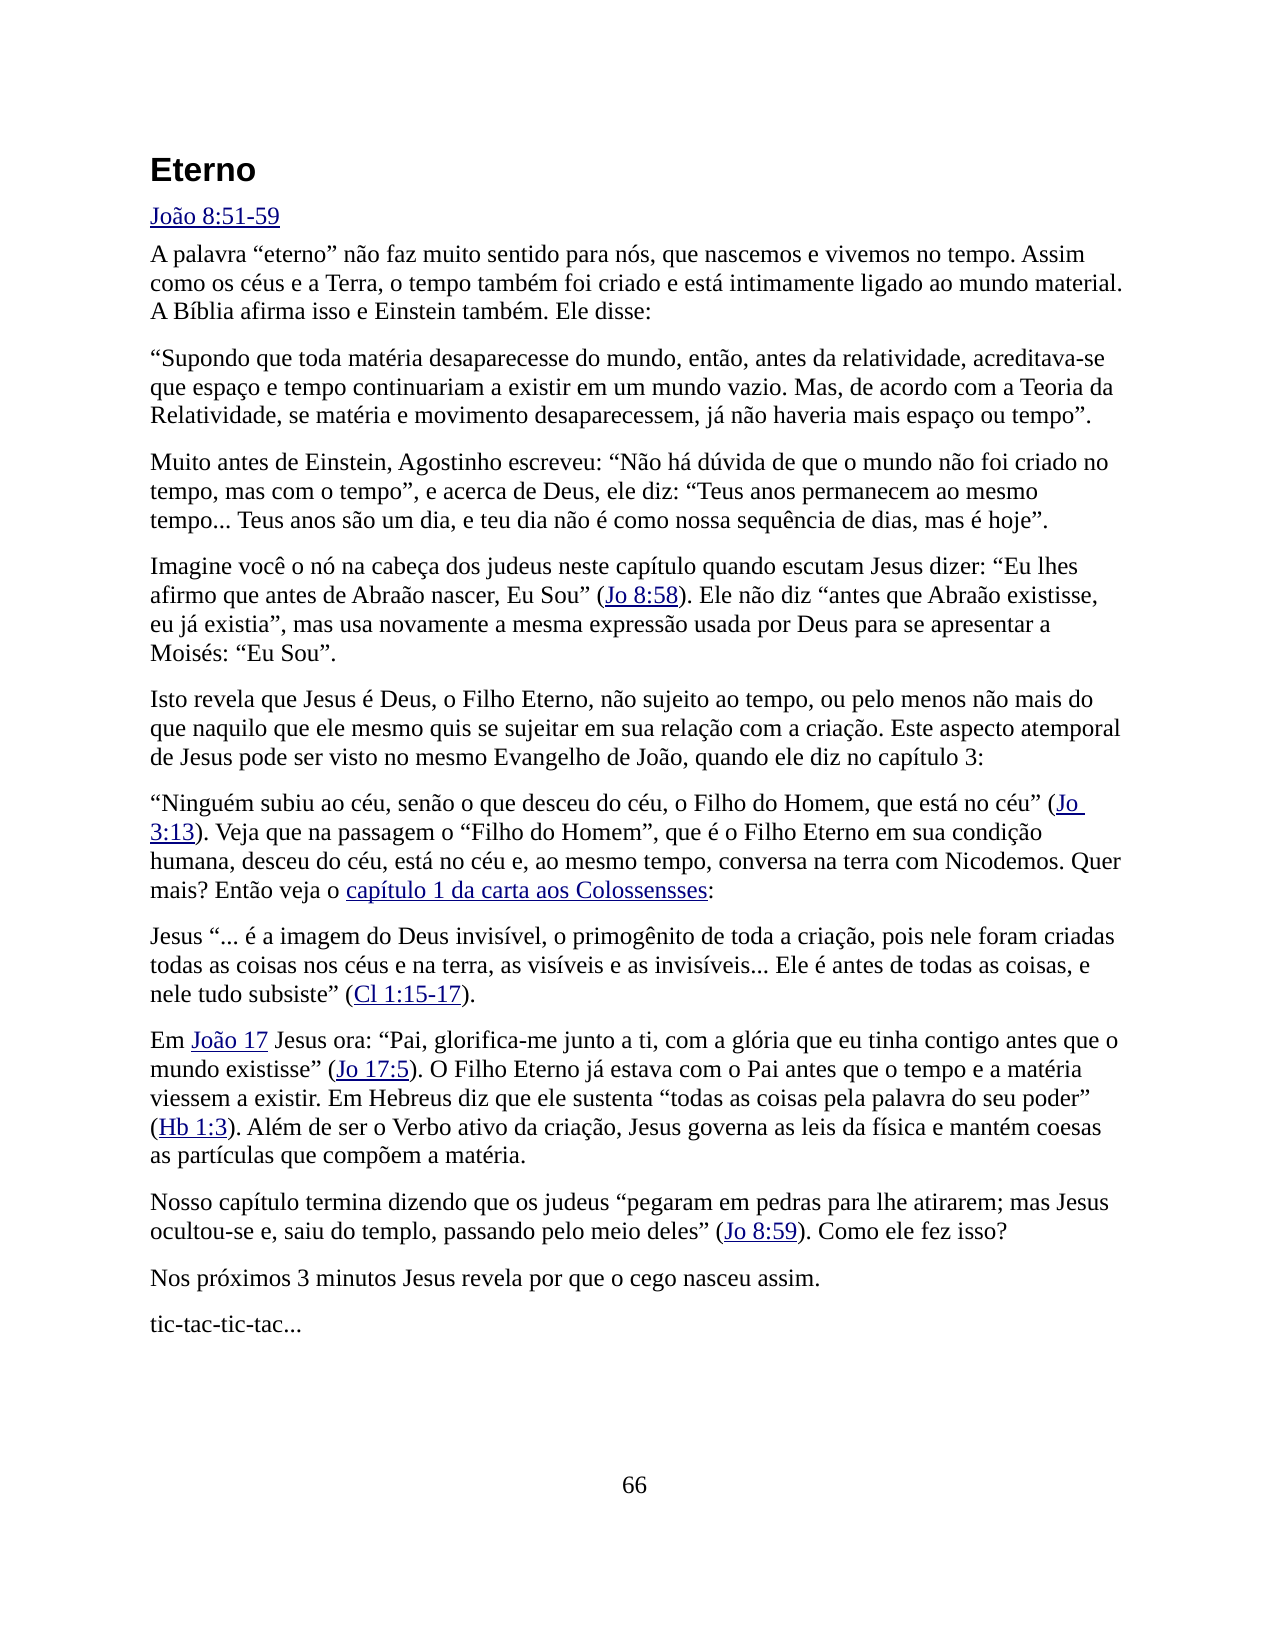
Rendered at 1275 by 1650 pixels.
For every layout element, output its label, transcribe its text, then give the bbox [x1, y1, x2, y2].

text Isto revela que Jesus é Deus, o Filho Eterno, não sujeito ao tempo, ou pelo menos não mais do que naquilo que ele mesmo quis se sujeitar em sua relação com a criação. Este aspecto atemporal de Jesus pode ser visto no mesmo Evangelho de João, quando ele diz no capítulo 3: [150, 684, 1125, 771]
text Em João 17 Jesus ora: “Pai, glorifica-me junto a ti, com a glória que eu tinha contigo antes que o mundo existisse” (Jo 17:5). O Filho Eterno já estava com o Pai antes que o tempo e a matéria viessem a existir. Em Hebreus diz que ele sustenta “todas as coisas pela palavra do seu poder” (Hb 1:3). Além de ser o Verbo ativo da criação, Jesus governa as leis da física e mantém coesas as partículas que compõem a matéria. [150, 1026, 1125, 1169]
text “Ninguém subiu ao céu, senão o que desceu do céu, o Filho do Homem, que está no céu” (Jo 3:13). Veja que na passagem o “Filho do Homem”, que é o Filho Eterno em sua condição humana, desceu do céu, está no céu e, ao mesmo tempo, conversa na terra com Nicodemos. Quer mais? Então veja o capítulo 1 da carta aos Colossensses: [150, 788, 1125, 903]
text A palavra “eterno” não faz muito sentido para nós, que nascemos e vivemos no tempo. Assim como os céus e a Terra, o tempo também foi criado e está intimamente ligado ao mundo material. A Bíblia afirma isso e Einstein também. Ele disse: [150, 239, 1125, 325]
subtitle Eterno [150, 150, 1125, 189]
text Nos próximos 3 minutos Jesus revela por que o cego nasceu assim. [150, 1263, 1125, 1291]
text tic-tac-tic-tac... [150, 1309, 1125, 1338]
text “Supondo que toda matéria desaparecesse do mundo, então, antes da relatividade, acreditava-se que espaço e tempo continuariam a existir em um mundo vazio. Mas, de acordo com a Teoria da Relatividade, se matéria e movimento desaparecessem, já não haveria mais espaço ou tempo”. [150, 343, 1125, 429]
text João 8:51-59 [150, 201, 1125, 230]
text Jesus “... é a imagem do Deus invisível, o primogênito de toda a criação, pois nele foram criadas todas as coisas nos céus e na terra, as visíveis e as invisíveis... Ele é antes de todas as coisas, e nele tudo subsiste” (Cl 1:15-17). [150, 921, 1125, 1008]
text Muito antes de Einstein, Agostinho escreveu: “Não há dúvida de que o mundo não foi criado no tempo, mas com o tempo”, e acerca de Deus, ele diz: “Teus anos permanecem ao mesmo tempo... Teus anos são um dia, e teu dia não é como nossa sequência de dias, mas é hoje”. [150, 447, 1125, 533]
text Nosso capítulo termina dizendo que os judeus “pegaram em pedras para lhe atirarem; mas Jesus ocultou-se e, saiu do templo, passando pelo meio deles” (Jo 8:59). Como ele fez isso? [150, 1187, 1125, 1245]
text Imagine você o nó na cabeça dos judeus neste capítulo quando escutam Jesus dizer: “Eu lhes afirmo que antes de Abraão nascer, Eu Sou” (Jo 8:58). Ele não diz “antes que Abraão existisse, eu já existia”, mas usa novamente a mesma expressão usada por Deus para se apresentar a Moisés: “Eu Sou”. [150, 551, 1125, 666]
